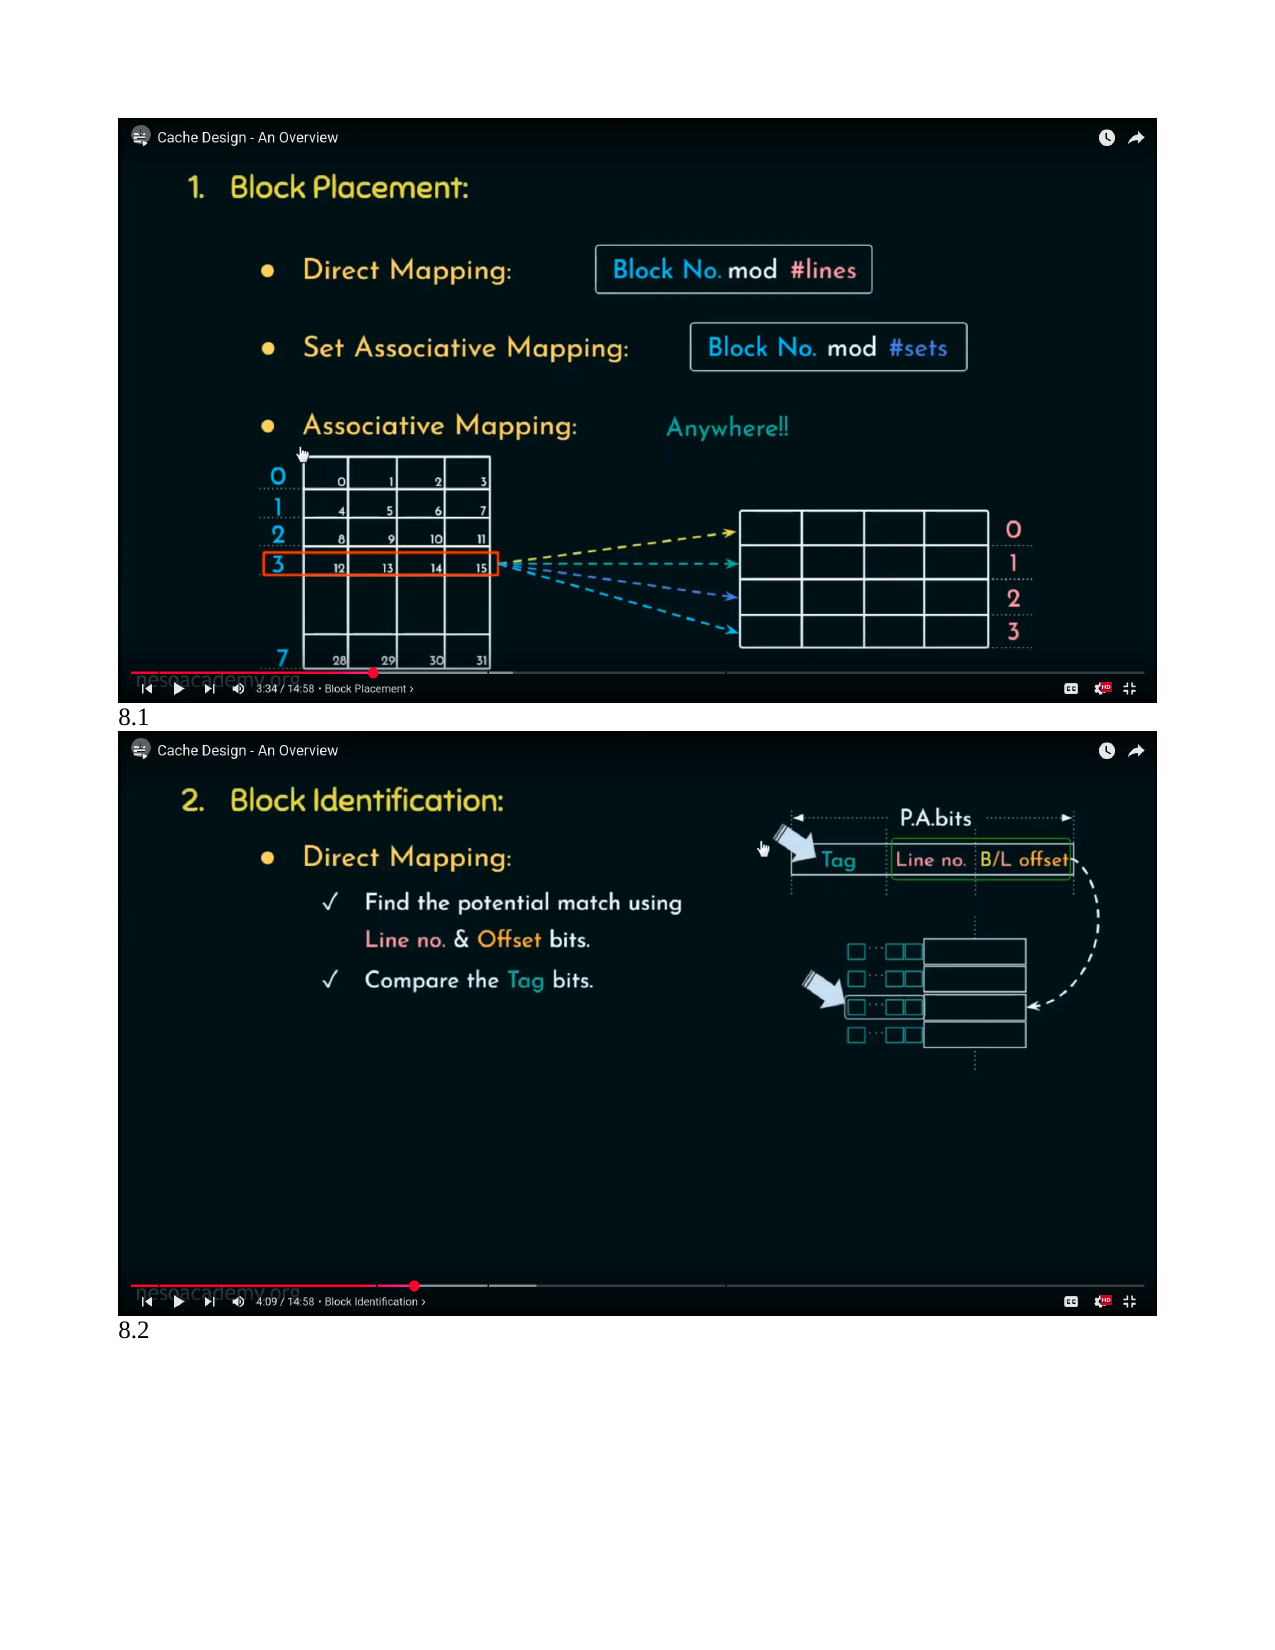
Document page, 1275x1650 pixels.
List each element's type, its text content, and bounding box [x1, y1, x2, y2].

text 8.1 [118, 703, 1157, 731]
text 8.2 [118, 1316, 1157, 1344]
picture [118, 731, 1157, 1316]
picture [118, 118, 1157, 703]
